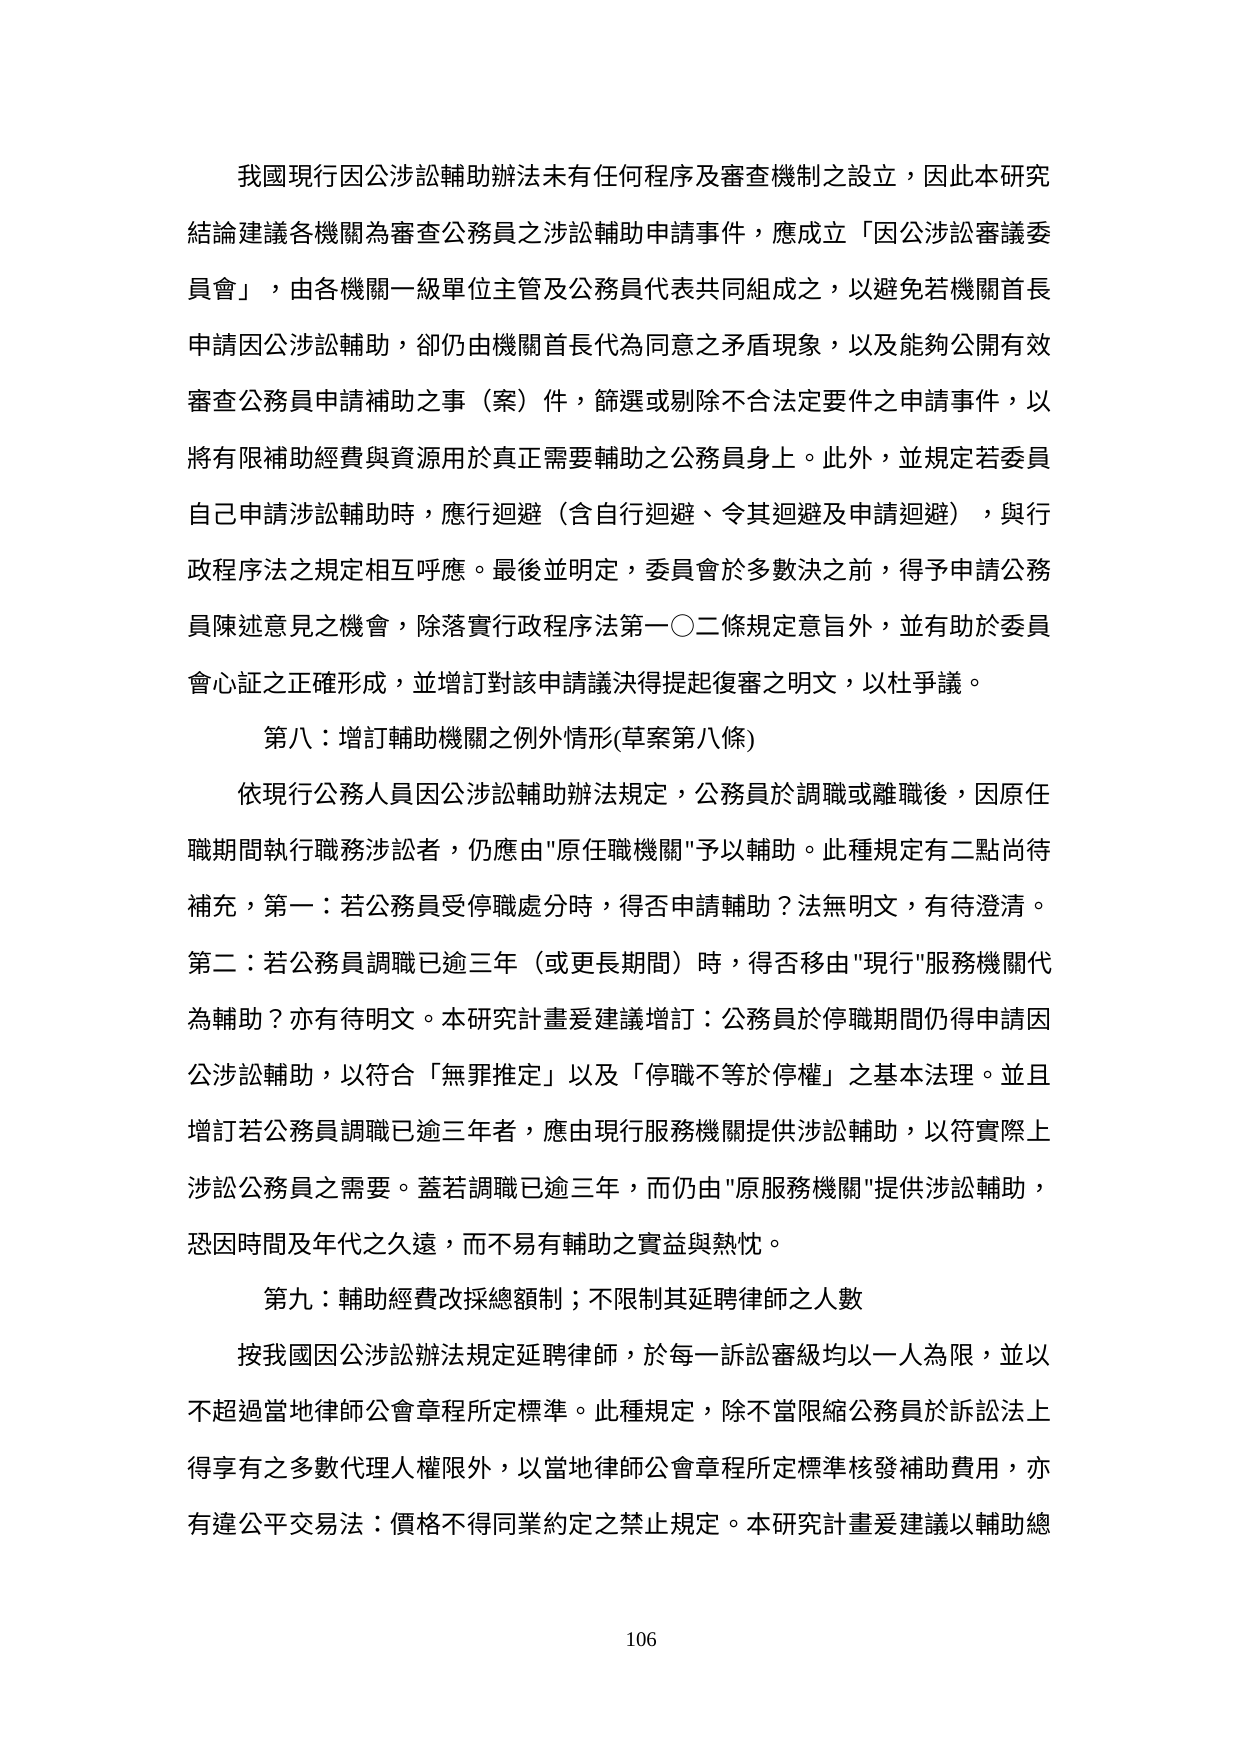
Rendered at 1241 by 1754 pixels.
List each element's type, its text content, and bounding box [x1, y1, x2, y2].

text 按我國因公涉訟辦法規定延聘律師，於每一訴訟審級均以一人為限，並以不超過當地律師公會章程所定標準。此種規定，除不當限縮公務員於訴訟法上得享有之多數代理人權限外，以當地律師公會章程所定標準核發補助費用，亦有違公平交易法：價格不得同業約定之禁止規定。本研究計畫爰建議以輔助總 [187, 1329, 1053, 1535]
text 第九：輔助經費改採總額制；不限制其延聘律師之人數 [187, 1273, 1053, 1311]
text 依現行公務人員因公涉訟輔助辦法規定，公務員於調職或離職後，因原任職期間執行職務涉訟者，仍應由"原任職機關"予以輔助。此種規定有二點尚待補充，第一：若公務員受停職處分時，得否申請輔助？法無明文，有待澄清。第二：若公務員調職已逾三年（或更長期間）時，得否移由"現行"服務機關代為輔助？亦有待明文。本研究計畫爰建議增訂：公務員於停職期間仍得申請因公涉訟輔助，以符合「無罪推定」以及「停職不等於停權」之基本法理。並且增訂若公務員調職已逾三年者，應由現行服務機關提供涉訟輔助，以符實際上涉訟公務員之需要。蓋若調職已逾三年，而仍由"原服務機關"提供涉訟輔助，恐因時間及年代之久遠，而不易有輔助之實益與熱忱。 [187, 767, 1053, 1255]
text 我國現行因公涉訟輔助辦法未有任何程序及審查機制之設立，因此本研究結論建議各機關為審查公務員之涉訟輔助申請事件，應成立「因公涉訟審議委員會」，由各機關一級單位主管及公務員代表共同組成之，以避免若機關首長申請因公涉訟輔助，卻仍由機關首長代為同意之矛盾現象，以及能夠公開有效審查公務員申請補助之事（案）件，篩選或剔除不合法定要件之申請事件，以將有限補助經費與資源用於真正需要輔助之公務員身上。此外，並規定若委員自己申請涉訟輔助時，應行迴避（含自行迴避、令其迴避及申請迴避），與行政程序法之規定相互呼應。最後並明定，委員會於多數決之前，得予申請公務員陳述意見之機會，除落實行政程序法第一○二條規定意旨外，並有助於委員會心証之正確形成，並增訂對該申請議決得提起復審之明文，以杜爭議。 [187, 150, 1053, 694]
text 第八：增訂輔助機關之例外情形(草案第八條) [187, 712, 1053, 749]
